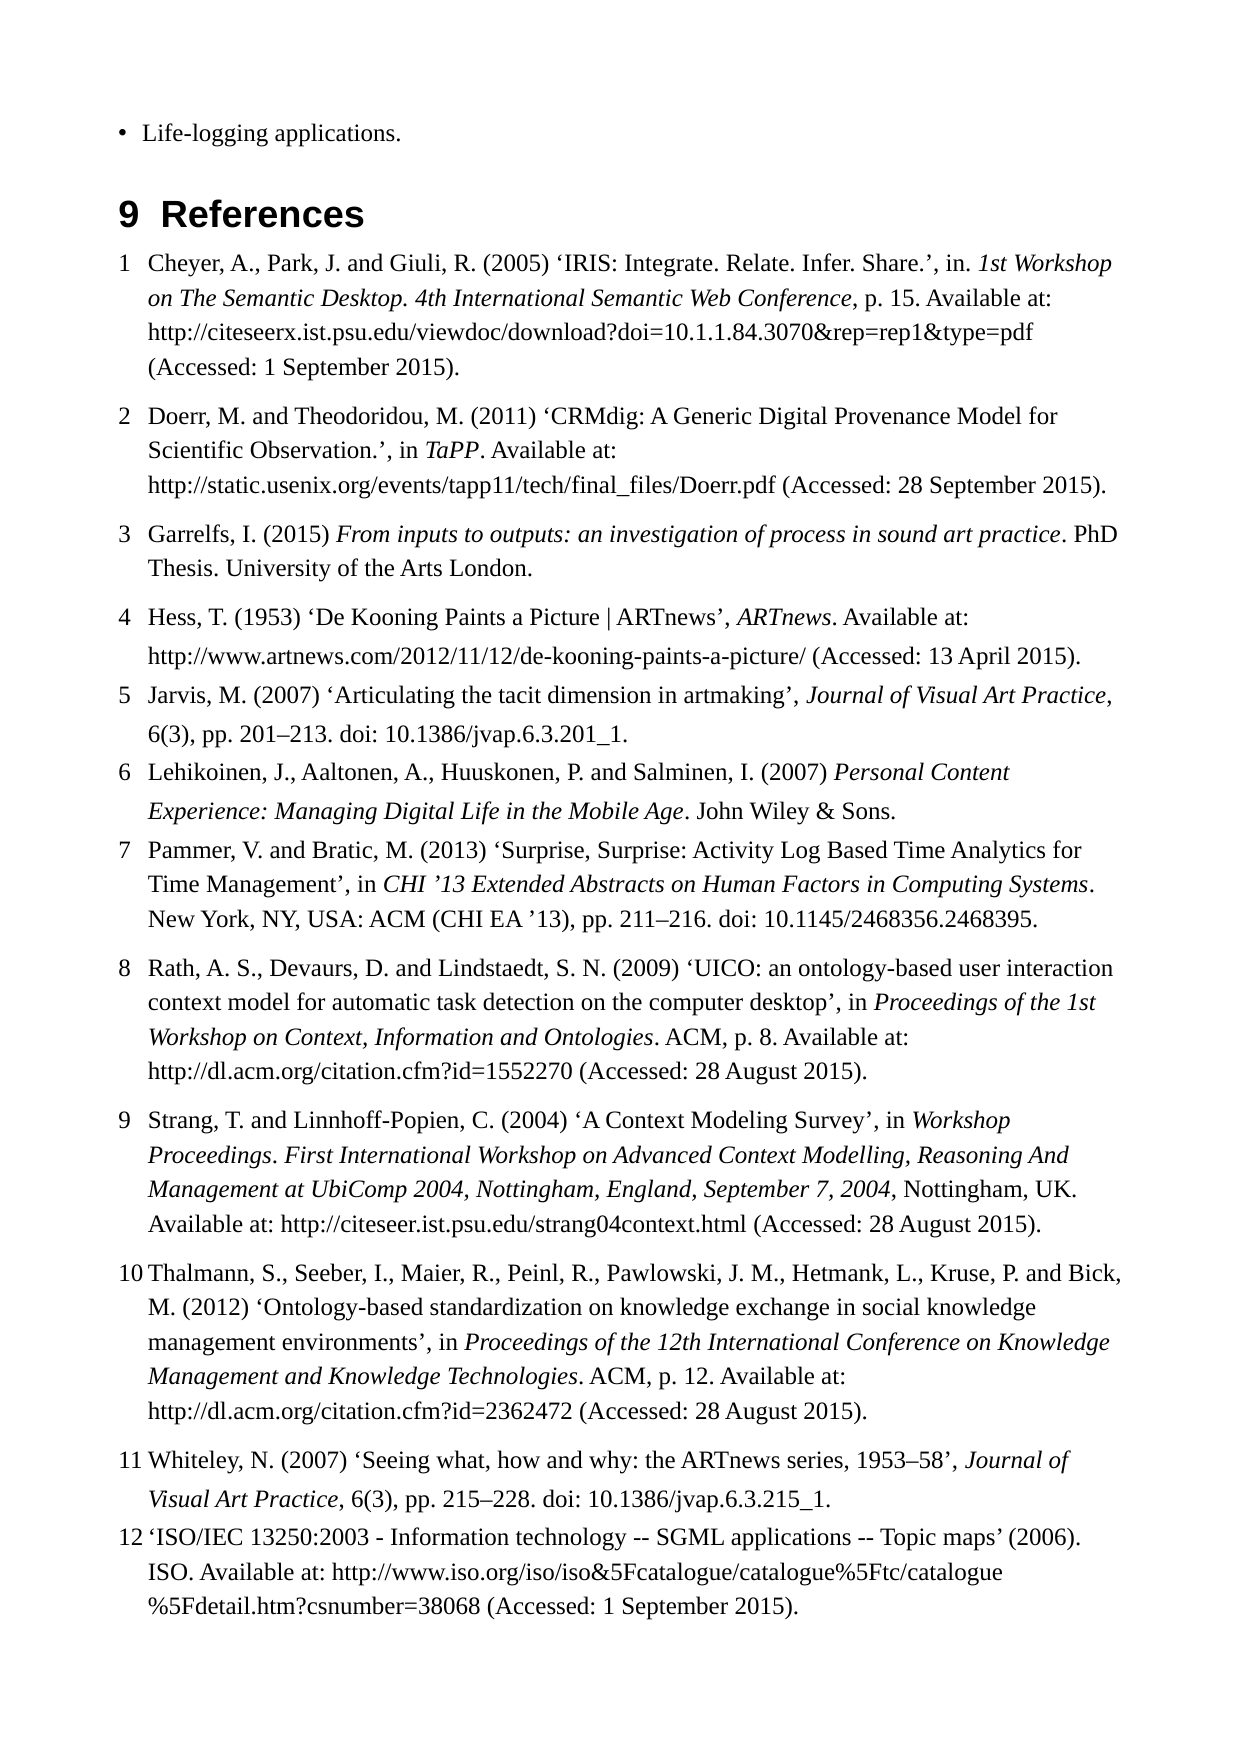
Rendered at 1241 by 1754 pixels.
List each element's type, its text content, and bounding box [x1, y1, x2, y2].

list Lehikoinen, J., Aaltonen, A., Huuskonen, P. and Salminen, I. (2007) Personal Content Experience: Managing Digital Life in the Mobile Age. John Wiley & Sons. [118, 757, 1122, 825]
list Hess, T. (1953) ‘De Kooning Paints a Picture | ARTnews’, ARTnews. Available at: http://www.artnews.com/2012/11/12/de-kooning-paints-a-picture/ (Accessed: 13 April 2015). [118, 602, 1122, 670]
list Cheyer, A., Park, J. and Giuli, R. (2005) ‘IRIS: Integrate. Relate. Infer. Share.’, in. 1st Workshop on The Semantic Desktop. 4th International Semantic Web Conference, p. 15. Available at: http://citeseerx.ist.psu.edu/viewdoc/download?doi=10.1.1.84.3070&rep=rep1&type=pdf (Accessed: 1 September 2015). [118, 248, 1122, 381]
list Jarvis, M. (2007) ‘Articulating the tacit dimension in artmaking’, Journal of Visual Art Practice, 6(3), pp. 201–213. doi: 10.1386/jvap.6.3.201_1. [118, 680, 1122, 747]
list Strang, T. and Linnhoff-Popien, C. (2004) ‘A Context Modeling Survey’, in Workshop Proceedings. First International Workshop on Advanced Context Modelling, Reasoning And Management at UbiComp 2004, Nottingham, England, September 7, 2004, Nottingham, UK. Available at: http://citeseer.ist.psu.edu/strang04context.html (Accessed: 28 August 2015). [118, 1105, 1122, 1238]
subtitle References [118, 192, 1122, 236]
list ‘ISO/IEC 13250:2003 - Information technology -- SGML applications -- Topic maps’ (2006). ISO. Available at: http://www.iso.org/iso/iso&5Fcatalogue/catalogue%5Ftc/catalogue%5Fdetail.htm?csnumber=38068 (Accessed: 1 September 2015). [118, 1522, 1122, 1620]
list Pammer, V. and Bratic, M. (2013) ‘Surprise, Surprise: Activity Log Based Time Analytics for Time Management’, in CHI ’13 Extended Abstracts on Human Factors in Computing Systems. New York, NY, USA: ACM (CHI EA ’13), pp. 211–216. doi: 10.1145/2468356.2468395. [118, 835, 1122, 933]
list Rath, A. S., Devaurs, D. and Lindstaedt, S. N. (2009) ‘UICO: an ontology-based user interaction context model for automatic task detection on the computer desktop’, in Proceedings of the 1st Workshop on Context, Information and Ontologies. ACM, p. 8. Available at: http://dl.acm.org/citation.cfm?id=1552270 (Accessed: 28 August 2015). [118, 953, 1122, 1085]
list Garrelfs, I. (2015) From inputs to outputs: an investigation of process in sound art practice. PhD Thesis. University of the Arts London. [118, 519, 1122, 582]
list Life-logging applications. [118, 118, 1122, 147]
list Doerr, M. and Theodoridou, M. (2011) ‘CRMdig: A Generic Digital Provenance Model for Scientific Observation.’, in TaPP. Available at: http://static.usenix.org/events/tapp11/tech/final_files/Doerr.pdf (Accessed: 28 September 2015). [118, 401, 1122, 498]
list Whiteley, N. (2007) ‘Seeing what, how and why: the ARTnews series, 1953–58’, Journal of Visual Art Practice, 6(3), pp. 215–228. doi: 10.1386/jvap.6.3.215_1. [118, 1445, 1122, 1512]
list Thalmann, S., Seeber, I., Maier, R., Peinl, R., Pawlowski, J. M., Hetmank, L., Kruse, P. and Bick, M. (2012) ‘Ontology-based standardization on knowledge exchange in social knowledge management environments’, in Proceedings of the 12th International Conference on Knowledge Management and Knowledge Technologies. ACM, p. 12. Available at: http://dl.acm.org/citation.cfm?id=2362472 (Accessed: 28 August 2015). [118, 1258, 1122, 1424]
